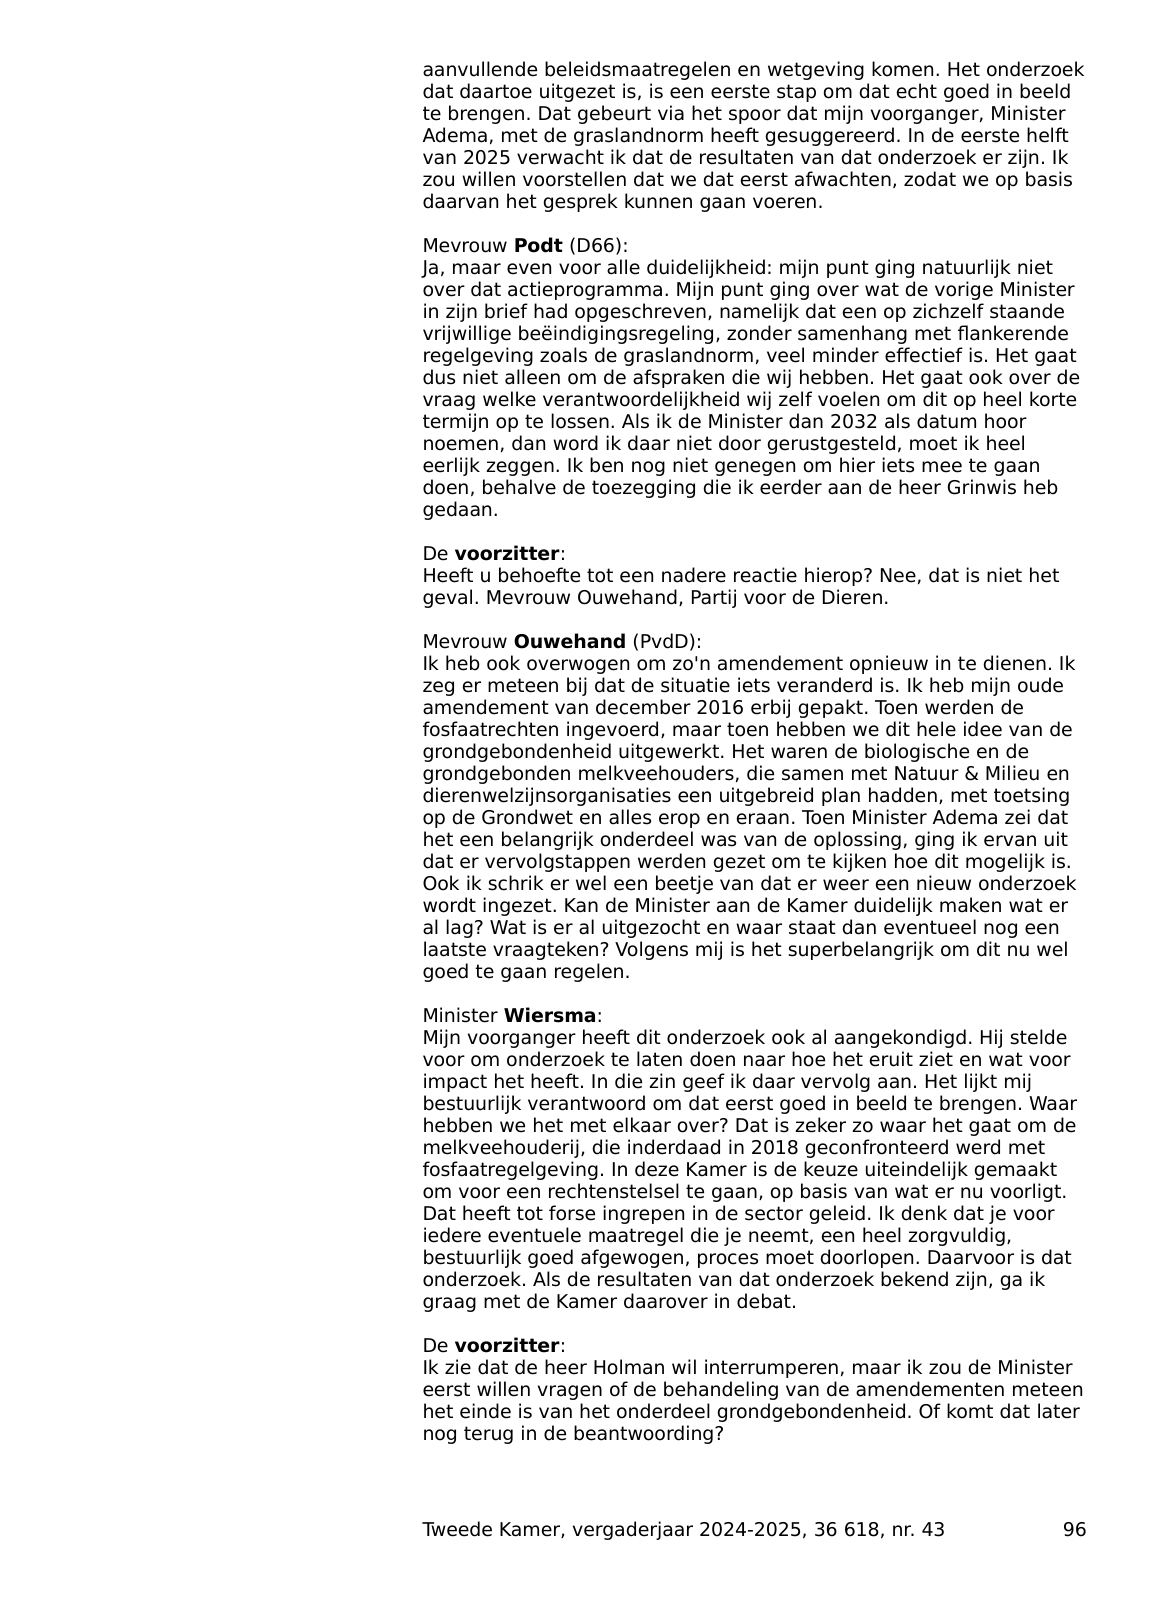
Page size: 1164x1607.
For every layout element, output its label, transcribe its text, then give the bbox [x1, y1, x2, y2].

text Ik heb ook overwogen om zo'n amendement opnieuw in te dienen. Ik zeg er meteen bij dat de situatie iets veranderd is. Ik heb mijn oude amendement van december 2016 erbij gepakt. Toen werden de fosfaatrechten ingevoerd, maar toen hebben we dit hele idee van de grondgebondenheid uitgewerkt. Het waren de biologische en de grondgebonden melkveehouders, die samen met Natuur & Milieu en dierenwelzijnsorganisaties een uitgebreid plan hadden, met toetsing op de Grondwet en alles erop en eraan. Toen Minister Adema zei dat het een belangrijk onderdeel was van de oplossing, ging ik ervan uit dat er vervolgstappen werden gezet om te kijken hoe dit mogelijk is. Ook ik schrik er wel een beetje van dat er weer een nieuw onderzoek wordt ingezet. Kan de Minister aan de Kamer duidelijk maken wat er al lag? Wat is er al uitgezocht en waar staat dan eventueel nog een laatste vraagteken? Volgens mij is het superbelangrijk om dit nu wel goed te gaan regelen. [422, 653, 1087, 983]
text Minister Wiersma: [422, 1005, 1087, 1027]
text Heeft u behoefte tot een nadere reactie hierop? Nee, dat is niet het geval. Mevrouw Ouwehand, Partij voor de Dieren. [422, 565, 1087, 609]
text aanvullende beleidsmaatregelen en wetgeving komen. Het onderzoek dat daartoe uitgezet is, is een eerste stap om dat echt goed in beeld te brengen. Dat gebeurt via het spoor dat mijn voorganger, Minister Adema, met de graslandnorm heeft gesuggereerd. In de eerste helft van 2025 verwacht ik dat de resultaten van dat onderzoek er zijn. Ik zou willen voorstellen dat we dat eerst afwachten, zodat we op basis daarvan het gesprek kunnen gaan voeren. [422, 59, 1087, 213]
text Mevrouw Podt (D66): [422, 235, 1087, 257]
text De voorzitter: [422, 543, 1087, 565]
text Mevrouw Ouwehand (PvdD): [422, 631, 1087, 653]
text De voorzitter: [422, 1335, 1087, 1357]
text Mijn voorganger heeft dit onderzoek ook al aangekondigd. Hij stelde voor om onderzoek te laten doen naar hoe het eruit ziet en wat voor impact het heeft. In die zin geef ik daar vervolg aan. Het lijkt mij bestuurlijk verantwoord om dat eerst goed in beeld te brengen. Waar hebben we het met elkaar over? Dat is zeker zo waar het gaat om de melkveehouderij, die inderdaad in 2018 geconfronteerd werd met fosfaatregelgeving. In deze Kamer is de keuze uiteindelijk gemaakt om voor een rechtenstelsel te gaan, op basis van wat er nu voorligt. Dat heeft tot forse ingrepen in de sector geleid. Ik denk dat je voor iedere eventuele maatregel die je neemt, een heel zorgvuldig, bestuurlijk goed afgewogen, proces moet doorlopen. Daarvoor is dat onderzoek. Als de resultaten van dat onderzoek bekend zijn, ga ik graag met de Kamer daarover in debat. [422, 1027, 1087, 1313]
text Ja, maar even voor alle duidelijkheid: mijn punt ging natuurlijk niet over dat actieprogramma. Mijn punt ging over wat de vorige Minister in zijn brief had opgeschreven, namelijk dat een op zichzelf staande vrijwillige beëindigingsregeling, zonder samenhang met flankerende regelgeving zoals de graslandnorm, veel minder effectief is. Het gaat dus niet alleen om de afspraken die wij hebben. Het gaat ook over de vraag welke verantwoordelijkheid wij zelf voelen om dit op heel korte termijn op te lossen. Als ik de Minister dan 2032 als datum hoor noemen, dan word ik daar niet door gerustgesteld, moet ik heel eerlijk zeggen. Ik ben nog niet genegen om hier iets mee te gaan doen, behalve de toezegging die ik eerder aan de heer Grinwis heb gedaan. [422, 257, 1087, 521]
text Ik zie dat de heer Holman wil interrumperen, maar ik zou de Minister eerst willen vragen of de behandeling van de amendementen meteen het einde is van het onderdeel grondgebondenheid. Of komt dat later nog terug in de beantwoording? [422, 1357, 1087, 1445]
